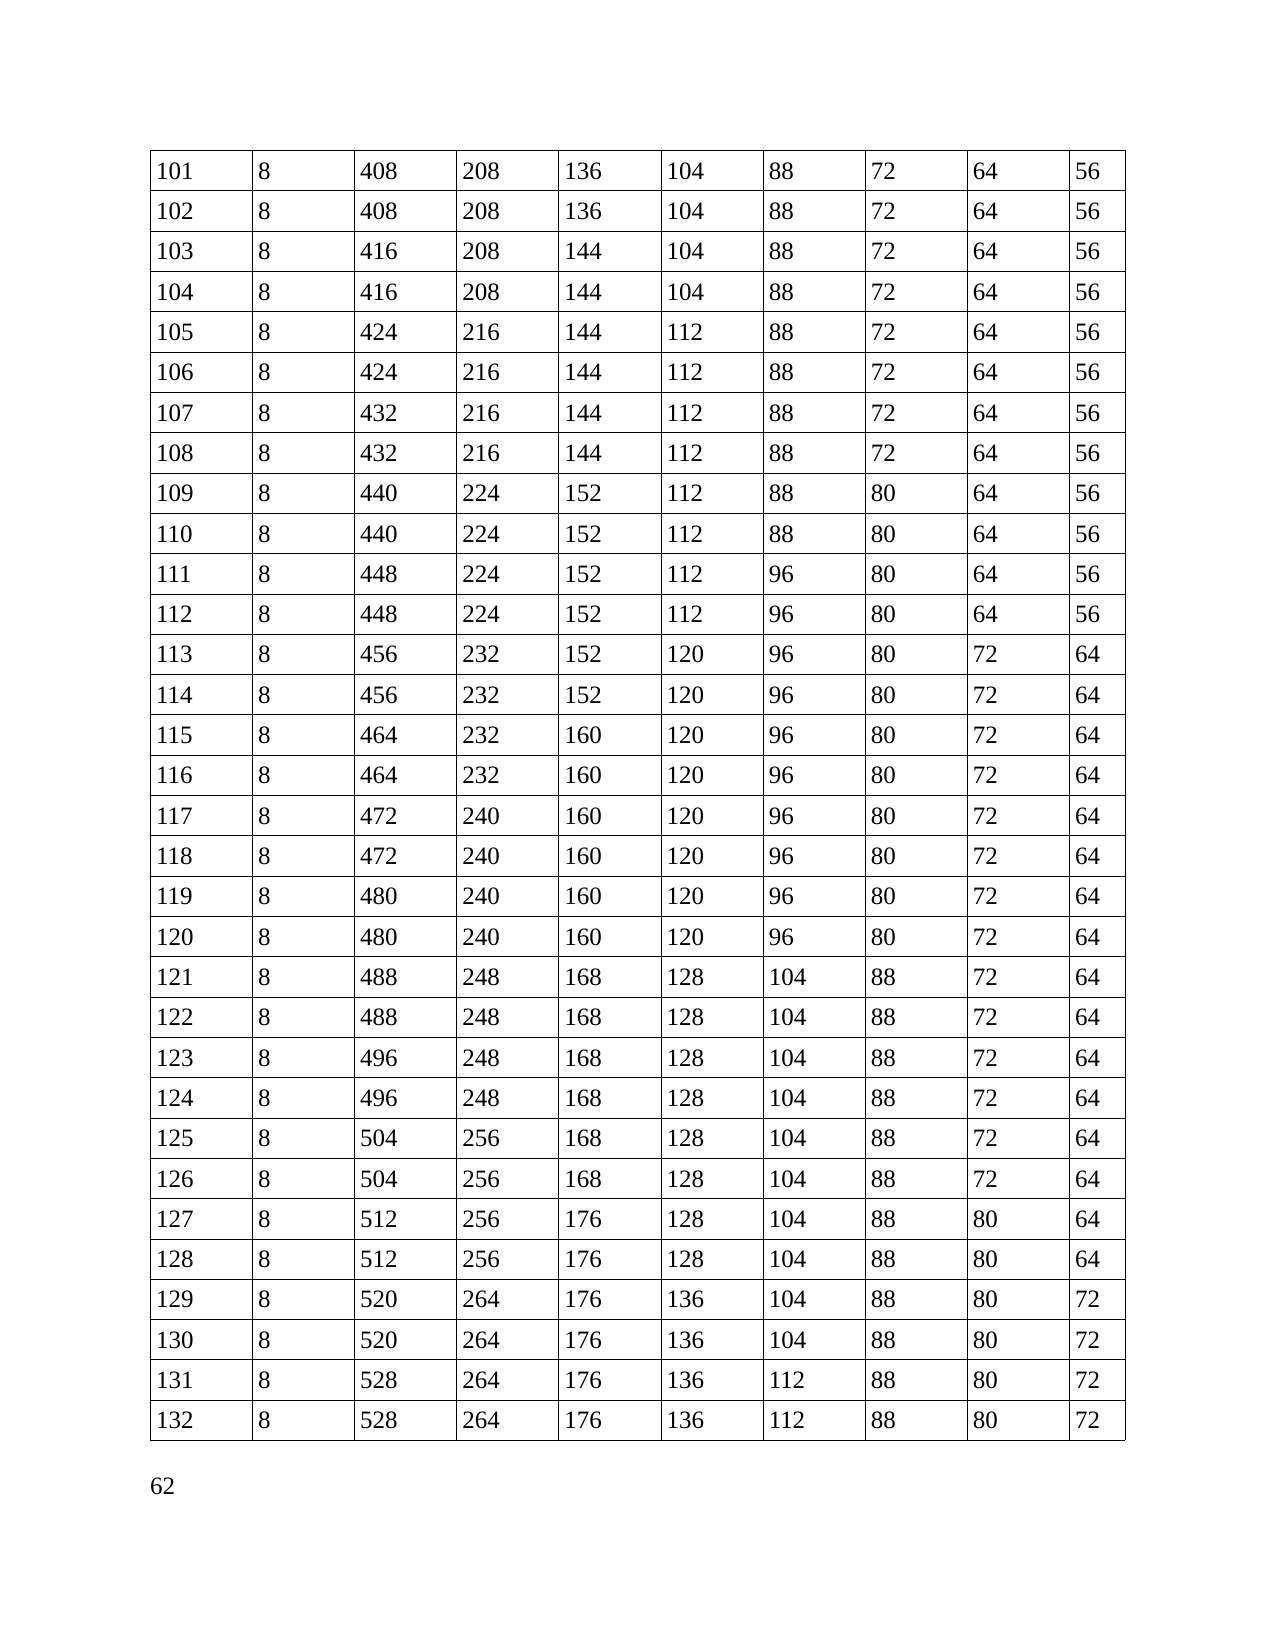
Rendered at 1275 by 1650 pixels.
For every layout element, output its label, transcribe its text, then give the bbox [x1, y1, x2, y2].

table_cell 96 [764, 715, 865, 755]
table_cell 113 [151, 635, 252, 674]
table_cell 8 [253, 1119, 354, 1158]
table_cell 56 [1070, 353, 1125, 392]
table_cell 72 [1070, 1280, 1125, 1319]
table_cell 128 [662, 1199, 763, 1238]
table_cell 240 [457, 836, 558, 876]
table_cell 64 [968, 514, 1069, 553]
table_cell 80 [968, 1401, 1069, 1440]
table_cell 64 [1070, 715, 1125, 755]
table_cell 64 [1070, 998, 1125, 1037]
table_cell 456 [355, 675, 456, 714]
table_cell 472 [355, 796, 456, 835]
table_cell 56 [1070, 595, 1125, 634]
table_cell 72 [1070, 1320, 1125, 1359]
table_cell 160 [559, 836, 661, 876]
table_cell 256 [457, 1199, 558, 1238]
table_cell 56 [1070, 151, 1125, 190]
table_cell 8 [253, 836, 354, 876]
table_cell 109 [151, 474, 252, 513]
table_cell 56 [1070, 393, 1125, 432]
table_cell 102 [151, 191, 252, 231]
table_cell 152 [559, 474, 661, 513]
table_cell 56 [1070, 514, 1125, 553]
table_cell 408 [355, 191, 456, 231]
table_cell 121 [151, 957, 252, 997]
table_cell 176 [559, 1280, 661, 1319]
table_cell 160 [559, 877, 661, 916]
table_cell 520 [355, 1280, 456, 1319]
table_cell 416 [355, 272, 456, 311]
table_cell 504 [355, 1119, 456, 1158]
table_cell 111 [151, 554, 252, 593]
table_cell 64 [1070, 917, 1125, 956]
table_cell 8 [253, 1240, 354, 1279]
table_cell 112 [662, 312, 763, 352]
table_cell 96 [764, 917, 865, 956]
table_cell 8 [253, 514, 354, 553]
table_cell 72 [866, 312, 967, 352]
table_cell 112 [662, 393, 763, 432]
table_cell 112 [662, 353, 763, 392]
table_cell 96 [764, 554, 865, 593]
table_cell 120 [662, 675, 763, 714]
table_cell 64 [968, 272, 1069, 311]
table_cell 8 [253, 393, 354, 432]
table_cell 88 [866, 1280, 967, 1319]
table_cell 104 [764, 1078, 865, 1117]
table_cell 112 [662, 595, 763, 634]
table_cell 152 [559, 675, 661, 714]
table_cell 80 [866, 917, 967, 956]
table_cell 72 [968, 796, 1069, 835]
table_cell 116 [151, 756, 252, 795]
table_cell 216 [457, 353, 558, 392]
table_cell 104 [662, 272, 763, 311]
table_cell 216 [457, 312, 558, 352]
table_cell 224 [457, 554, 558, 593]
table_cell 80 [968, 1360, 1069, 1400]
table_cell 88 [866, 957, 967, 997]
table_cell 122 [151, 998, 252, 1037]
table_cell 8 [253, 796, 354, 835]
table_cell 72 [1070, 1401, 1125, 1440]
table_cell 64 [1070, 1240, 1125, 1279]
table_cell 488 [355, 998, 456, 1037]
table_cell 256 [457, 1240, 558, 1279]
table_cell 128 [151, 1240, 252, 1279]
table_cell 424 [355, 353, 456, 392]
table_cell 256 [457, 1119, 558, 1158]
table_cell 130 [151, 1320, 252, 1359]
table_cell 112 [662, 433, 763, 472]
table_cell 96 [764, 836, 865, 876]
table_cell 88 [764, 272, 865, 311]
table_cell 8 [253, 1280, 354, 1319]
table_cell 8 [253, 756, 354, 795]
table_cell 176 [559, 1360, 661, 1400]
table_cell 424 [355, 312, 456, 352]
table_cell 72 [968, 1078, 1069, 1117]
table_cell 8 [253, 272, 354, 311]
table_cell 101 [151, 151, 252, 190]
table_cell 88 [764, 393, 865, 432]
table_cell 64 [1070, 1159, 1125, 1198]
table_cell 120 [662, 796, 763, 835]
table_cell 88 [866, 1159, 967, 1198]
table_cell 136 [662, 1401, 763, 1440]
table_cell 88 [866, 1320, 967, 1359]
table_cell 232 [457, 715, 558, 755]
table_cell 448 [355, 554, 456, 593]
table_cell 64 [1070, 1078, 1125, 1117]
table_cell 8 [253, 715, 354, 755]
table_cell 64 [1070, 1199, 1125, 1238]
table_cell 144 [559, 433, 661, 472]
table_cell 72 [968, 675, 1069, 714]
table_cell 132 [151, 1401, 252, 1440]
table_cell 117 [151, 796, 252, 835]
table_cell 264 [457, 1320, 558, 1359]
table_cell 88 [866, 1360, 967, 1400]
table_cell 72 [866, 353, 967, 392]
table_cell 80 [968, 1240, 1069, 1279]
table_cell 104 [764, 1038, 865, 1077]
table_cell 112 [764, 1360, 865, 1400]
table_cell 64 [1070, 756, 1125, 795]
table_cell 168 [559, 998, 661, 1037]
table_cell 104 [764, 1280, 865, 1319]
table_cell 112 [662, 514, 763, 553]
table_cell 64 [1070, 635, 1125, 674]
table_cell 64 [968, 151, 1069, 190]
table_cell 464 [355, 715, 456, 755]
table_cell 72 [968, 998, 1069, 1037]
table_cell 88 [866, 1199, 967, 1238]
table_cell 105 [151, 312, 252, 352]
table_cell 8 [253, 1360, 354, 1400]
table_cell 64 [968, 312, 1069, 352]
table_cell 208 [457, 232, 558, 271]
table_cell 176 [559, 1199, 661, 1238]
table_cell 64 [1070, 877, 1125, 916]
table_cell 520 [355, 1320, 456, 1359]
table_cell 8 [253, 675, 354, 714]
table_cell 128 [662, 1038, 763, 1077]
table_cell 88 [866, 1240, 967, 1279]
table_cell 168 [559, 1119, 661, 1158]
table_cell 464 [355, 756, 456, 795]
table_cell 248 [457, 1078, 558, 1117]
table_cell 125 [151, 1119, 252, 1158]
table_cell 8 [253, 957, 354, 997]
table_cell 512 [355, 1240, 456, 1279]
table_cell 64 [968, 474, 1069, 513]
table_cell 248 [457, 1038, 558, 1077]
table_cell 80 [866, 474, 967, 513]
table_cell 8 [253, 232, 354, 271]
table_cell 104 [662, 191, 763, 231]
table_cell 104 [764, 1199, 865, 1238]
table_cell 152 [559, 514, 661, 553]
table_cell 115 [151, 715, 252, 755]
table_cell 144 [559, 353, 661, 392]
table_cell 56 [1070, 433, 1125, 472]
table_cell 8 [253, 353, 354, 392]
table_cell 72 [968, 635, 1069, 674]
table_cell 144 [559, 312, 661, 352]
table_cell 240 [457, 917, 558, 956]
table_cell 136 [559, 191, 661, 231]
table_cell 208 [457, 151, 558, 190]
table_cell 472 [355, 836, 456, 876]
table_cell 104 [764, 1320, 865, 1359]
table_cell 88 [764, 474, 865, 513]
table_cell 408 [355, 151, 456, 190]
table_cell 128 [662, 998, 763, 1037]
table_cell 80 [968, 1199, 1069, 1238]
table_cell 56 [1070, 474, 1125, 513]
table_cell 8 [253, 1078, 354, 1117]
table_cell 8 [253, 998, 354, 1037]
table_cell 96 [764, 796, 865, 835]
table_cell 80 [866, 836, 967, 876]
table_cell 8 [253, 1199, 354, 1238]
table_cell 80 [866, 715, 967, 755]
table_cell 120 [662, 715, 763, 755]
table_cell 56 [1070, 191, 1125, 231]
table_cell 64 [1070, 796, 1125, 835]
table_cell 448 [355, 595, 456, 634]
table_cell 8 [253, 595, 354, 634]
table_cell 80 [968, 1280, 1069, 1319]
table_cell 108 [151, 433, 252, 472]
table_cell 72 [866, 151, 967, 190]
table_cell 118 [151, 836, 252, 876]
table_cell 80 [866, 554, 967, 593]
table_cell 64 [968, 393, 1069, 432]
table_cell 64 [968, 433, 1069, 472]
table_cell 96 [764, 756, 865, 795]
table_cell 72 [968, 957, 1069, 997]
table_cell 72 [866, 272, 967, 311]
table_cell 8 [253, 917, 354, 956]
table_cell 80 [866, 796, 967, 835]
table_cell 64 [968, 191, 1069, 231]
table_cell 152 [559, 635, 661, 674]
table_cell 80 [866, 877, 967, 916]
table_cell 232 [457, 675, 558, 714]
table_cell 104 [662, 151, 763, 190]
table_cell 224 [457, 474, 558, 513]
table_cell 152 [559, 554, 661, 593]
table_cell 72 [968, 756, 1069, 795]
table_cell 88 [866, 1401, 967, 1440]
table_cell 64 [1070, 1119, 1125, 1158]
table_cell 96 [764, 675, 865, 714]
table_cell 123 [151, 1038, 252, 1077]
table_cell 120 [662, 917, 763, 956]
table_cell 72 [968, 1119, 1069, 1158]
table_cell 8 [253, 1401, 354, 1440]
table_cell 104 [764, 1240, 865, 1279]
table_cell 104 [764, 957, 865, 997]
table_cell 264 [457, 1360, 558, 1400]
table_cell 56 [1070, 272, 1125, 311]
table_cell 168 [559, 1078, 661, 1117]
table_cell 416 [355, 232, 456, 271]
table_cell 88 [764, 312, 865, 352]
table_cell 112 [151, 595, 252, 634]
table_cell 248 [457, 957, 558, 997]
table_cell 64 [1070, 1038, 1125, 1077]
table_cell 127 [151, 1199, 252, 1238]
table_cell 72 [968, 836, 1069, 876]
table_cell 152 [559, 595, 661, 634]
table_cell 240 [457, 877, 558, 916]
table_cell 8 [253, 554, 354, 593]
table_cell 176 [559, 1320, 661, 1359]
table_cell 72 [866, 393, 967, 432]
table_cell 480 [355, 877, 456, 916]
table_cell 128 [662, 1119, 763, 1158]
table_cell 80 [866, 635, 967, 674]
table_cell 88 [764, 514, 865, 553]
table_cell 96 [764, 877, 865, 916]
table_cell 144 [559, 393, 661, 432]
table_cell 8 [253, 1038, 354, 1077]
table_cell 72 [968, 877, 1069, 916]
table_cell 168 [559, 1038, 661, 1077]
table_cell 104 [662, 232, 763, 271]
table_cell 488 [355, 957, 456, 997]
table_cell 64 [968, 232, 1069, 271]
table_cell 104 [151, 272, 252, 311]
table_cell 432 [355, 433, 456, 472]
table_cell 129 [151, 1280, 252, 1319]
table_cell 120 [662, 877, 763, 916]
table_cell 128 [662, 1159, 763, 1198]
table_cell 8 [253, 191, 354, 231]
table_cell 56 [1070, 554, 1125, 593]
table_cell 512 [355, 1199, 456, 1238]
table_cell 88 [866, 1038, 967, 1077]
table_cell 72 [866, 191, 967, 231]
table_cell 8 [253, 1320, 354, 1359]
table_cell 224 [457, 514, 558, 553]
table_cell 232 [457, 756, 558, 795]
table_cell 168 [559, 1159, 661, 1198]
table_cell 104 [764, 1119, 865, 1158]
table_cell 72 [968, 917, 1069, 956]
table_cell 128 [662, 957, 763, 997]
table_cell 64 [968, 554, 1069, 593]
table_cell 107 [151, 393, 252, 432]
table_cell 88 [866, 998, 967, 1037]
table_cell 176 [559, 1401, 661, 1440]
table_cell 120 [662, 756, 763, 795]
table_cell 136 [662, 1320, 763, 1359]
table_cell 176 [559, 1240, 661, 1279]
table_cell 168 [559, 957, 661, 997]
table_cell 496 [355, 1038, 456, 1077]
table_cell 96 [764, 635, 865, 674]
table_cell 119 [151, 877, 252, 916]
table_cell 136 [662, 1280, 763, 1319]
table_cell 88 [764, 151, 865, 190]
table_cell 264 [457, 1401, 558, 1440]
table_cell 88 [764, 232, 865, 271]
table_cell 160 [559, 917, 661, 956]
table_cell 440 [355, 514, 456, 553]
table_cell 80 [866, 756, 967, 795]
table_cell 104 [764, 998, 865, 1037]
table_cell 128 [662, 1078, 763, 1117]
table_cell 208 [457, 272, 558, 311]
table_cell 64 [1070, 957, 1125, 997]
table_cell 114 [151, 675, 252, 714]
table_cell 216 [457, 433, 558, 472]
table_cell 80 [866, 514, 967, 553]
table_cell 64 [968, 595, 1069, 634]
table_cell 8 [253, 151, 354, 190]
table_cell 144 [559, 272, 661, 311]
table_cell 112 [764, 1401, 865, 1440]
table_cell 496 [355, 1078, 456, 1117]
table_cell 88 [764, 353, 865, 392]
table_cell 8 [253, 1159, 354, 1198]
table_cell 144 [559, 232, 661, 271]
table_cell 126 [151, 1159, 252, 1198]
table_cell 224 [457, 595, 558, 634]
table_cell 106 [151, 353, 252, 392]
table_cell 440 [355, 474, 456, 513]
table_cell 264 [457, 1280, 558, 1319]
table_cell 136 [662, 1360, 763, 1400]
table_cell 120 [662, 635, 763, 674]
table_cell 64 [1070, 675, 1125, 714]
table_cell 128 [662, 1240, 763, 1279]
table_cell 72 [1070, 1360, 1125, 1400]
table_cell 8 [253, 312, 354, 352]
table_cell 160 [559, 715, 661, 755]
table_cell 64 [968, 353, 1069, 392]
table_cell 56 [1070, 312, 1125, 352]
table_cell 8 [253, 877, 354, 916]
table_cell 104 [764, 1159, 865, 1198]
table_cell 8 [253, 635, 354, 674]
table_cell 72 [866, 232, 967, 271]
table_cell 240 [457, 796, 558, 835]
table_cell 136 [559, 151, 661, 190]
table_cell 88 [866, 1119, 967, 1158]
table_cell 96 [764, 595, 865, 634]
table_cell 88 [764, 433, 865, 472]
table_cell 64 [1070, 836, 1125, 876]
table_cell 56 [1070, 232, 1125, 271]
table_cell 131 [151, 1360, 252, 1400]
table_cell 124 [151, 1078, 252, 1117]
table_cell 8 [253, 474, 354, 513]
table_cell 112 [662, 474, 763, 513]
table_cell 88 [764, 191, 865, 231]
table_cell 216 [457, 393, 558, 432]
table_cell 72 [968, 1159, 1069, 1198]
table_cell 120 [662, 836, 763, 876]
table_cell 528 [355, 1360, 456, 1400]
table_cell 456 [355, 635, 456, 674]
table_cell 232 [457, 635, 558, 674]
table_cell 160 [559, 796, 661, 835]
table_cell 88 [866, 1078, 967, 1117]
table_cell 72 [968, 1038, 1069, 1077]
table_cell 480 [355, 917, 456, 956]
table_cell 110 [151, 514, 252, 553]
table_cell 160 [559, 756, 661, 795]
table_cell 80 [866, 595, 967, 634]
table_cell 248 [457, 998, 558, 1037]
table_cell 103 [151, 232, 252, 271]
table_cell 432 [355, 393, 456, 432]
table_cell 208 [457, 191, 558, 231]
table_cell 72 [866, 433, 967, 472]
table_cell 112 [662, 554, 763, 593]
table_cell 120 [151, 917, 252, 956]
table_cell 504 [355, 1159, 456, 1198]
table_cell 8 [253, 433, 354, 472]
table_cell 80 [866, 675, 967, 714]
table_cell 80 [968, 1320, 1069, 1359]
table_cell 72 [968, 715, 1069, 755]
table_cell 528 [355, 1401, 456, 1440]
table_cell 256 [457, 1159, 558, 1198]
